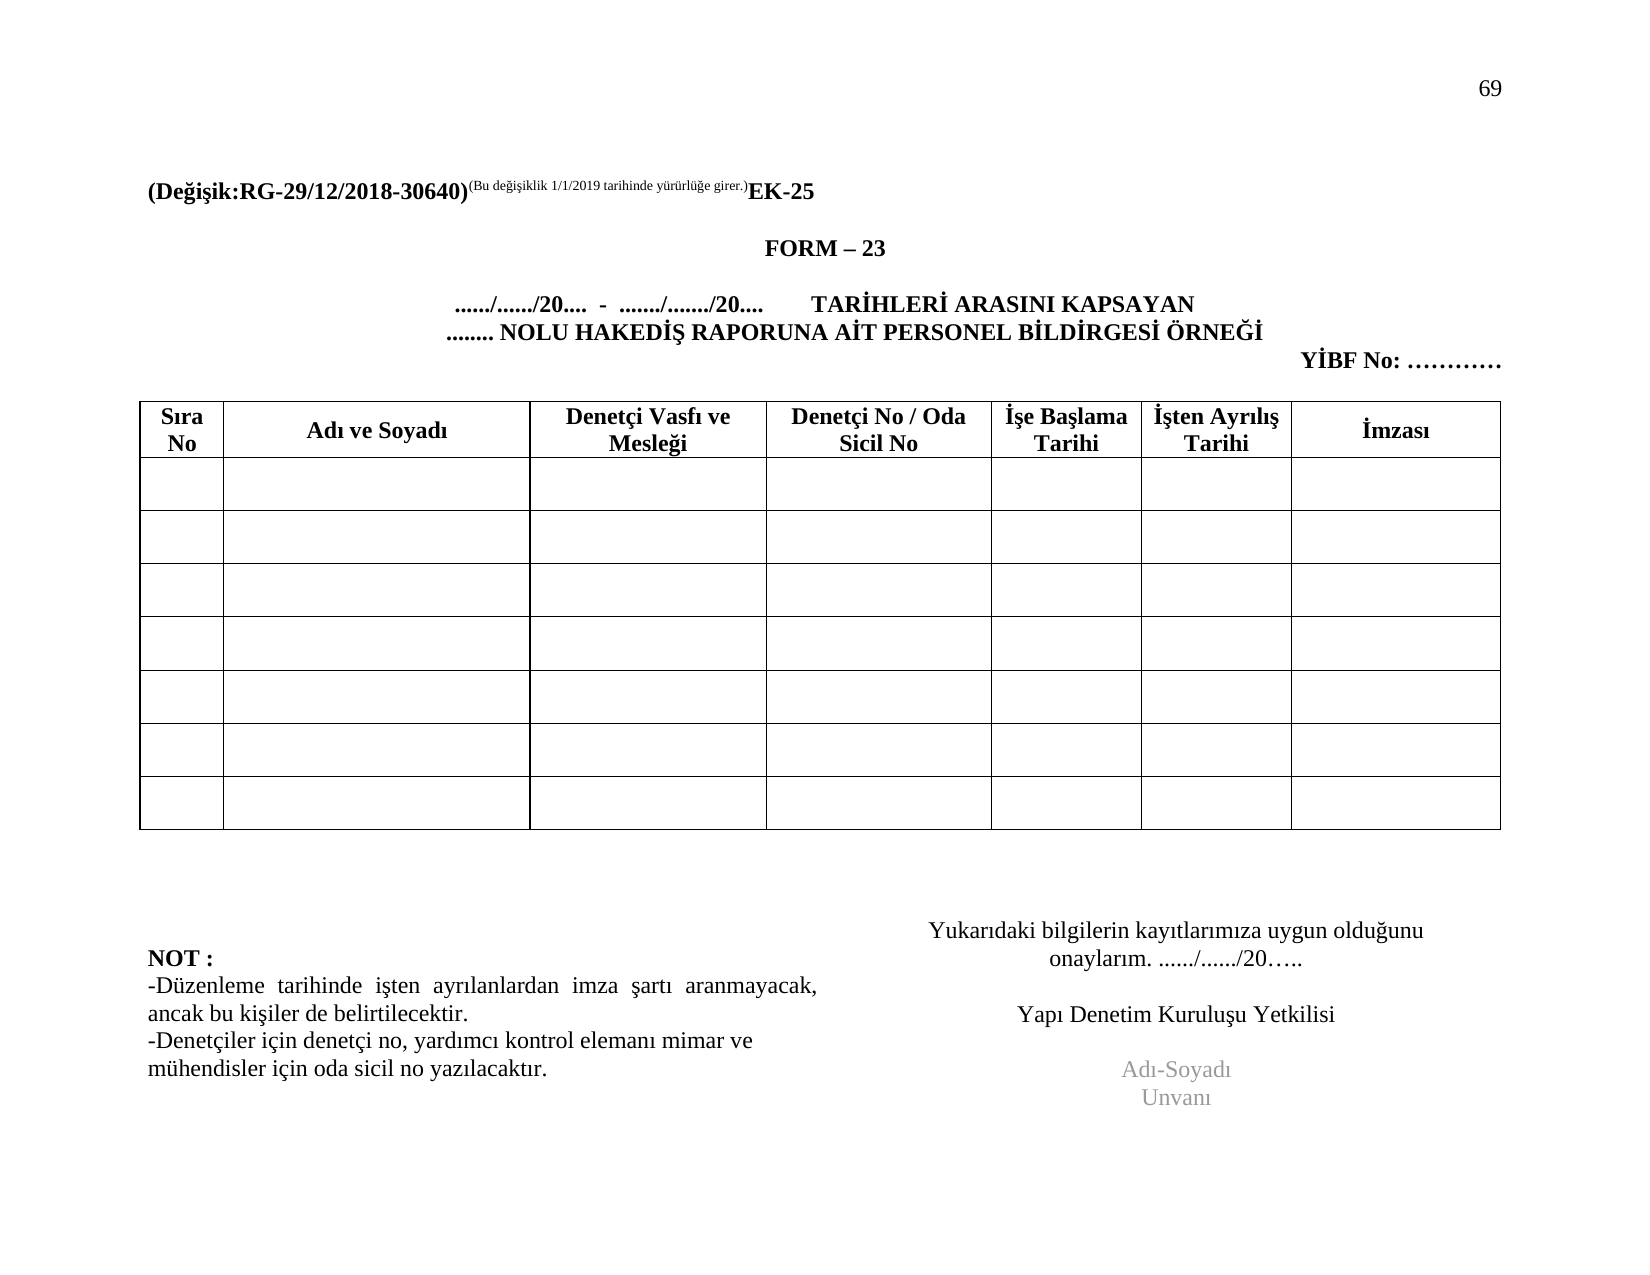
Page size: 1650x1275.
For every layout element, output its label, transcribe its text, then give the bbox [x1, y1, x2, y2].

table_cell [141, 511, 223, 563]
table_cell [531, 458, 766, 510]
table_cell [767, 564, 991, 616]
text ........ NOLU HAKEDİŞ RAPORUNA AİT PERSONEL BİLDİRGESİ ÖRNEĞİ [148, 318, 1502, 346]
table_cell [224, 511, 529, 563]
table_cell [1292, 617, 1500, 669]
table_cell [1142, 458, 1291, 510]
table_header Denetçi Vasfı ve Mesleği [531, 402, 766, 457]
table_cell [1292, 671, 1500, 723]
table_cell [992, 671, 1141, 723]
table_header İşe Başlama Tarihi [992, 402, 1141, 457]
table_header Sıra No [141, 402, 223, 457]
table_cell [1292, 564, 1500, 616]
table_cell [767, 671, 991, 723]
table_cell [224, 777, 529, 829]
table_cell [531, 724, 766, 776]
text (Değişik:RG-29/12/2018-30640)(Bu değişiklik 1/1/2019 tarihinde yürürlüğe girer.)EK-25 [148, 177, 1502, 204]
table_cell [224, 617, 529, 669]
table_cell [992, 724, 1141, 776]
table_cell [767, 617, 991, 669]
table_cell [767, 724, 991, 776]
table_cell [531, 671, 766, 723]
table_cell [992, 458, 1141, 510]
table_cell [992, 777, 1141, 829]
table_cell [531, 511, 766, 563]
table_cell [992, 617, 1141, 669]
table_cell [1142, 777, 1291, 829]
table_cell [1292, 511, 1500, 563]
table_cell [1292, 777, 1500, 829]
table_header NOT : -Düzenleme tarihinde işten ayrılanlardan imza şartı aranmayacak, ancak bu kişiler de belirtilecektir. -Denetçiler için denetçi no, yardımcı kontrol elemanı mimar ve mühendisler için oda sicil no yazılacaktır. [136, 916, 829, 1111]
table_cell [1142, 671, 1291, 723]
table_header Denetçi No / Oda Sicil No [767, 402, 991, 457]
table_cell [224, 564, 529, 616]
table_cell [141, 617, 223, 669]
table_cell [531, 777, 766, 829]
text YİBF No: ………… [148, 346, 1502, 373]
table_cell [767, 511, 991, 563]
table_cell [767, 458, 991, 510]
table_cell [1142, 564, 1291, 616]
table_cell [141, 564, 223, 616]
table_cell [224, 671, 529, 723]
table_cell [141, 777, 223, 829]
table_header İşten Ayrılış Tarihi [1142, 402, 1291, 457]
table_header Yukarıdaki bilgilerin kayıtlarımıza uygun olduğunu onaylarım. ....../....../20….. [830, 916, 1523, 972]
table_cell [141, 724, 223, 776]
table_cell [224, 724, 529, 776]
table_cell [1292, 458, 1500, 510]
table_cell [531, 617, 766, 669]
table_cell [992, 564, 1141, 616]
table_header İmzası [1292, 402, 1500, 457]
table_header Adı ve Soyadı [224, 402, 529, 457]
table_cell [1292, 724, 1500, 776]
table_cell [141, 671, 223, 723]
text FORM – 23 [148, 234, 1502, 261]
text ....../....../20.... - ......./......./20.... TARİHLERİ ARASINI KAPSAYAN [148, 290, 1502, 318]
table_cell [992, 511, 1141, 563]
table_cell Yapı Denetim Kuruluşu Yetkilisi Adı-Soyadı Unvanı [830, 973, 1523, 1111]
table_cell [767, 777, 991, 829]
table_cell [1142, 617, 1291, 669]
table_cell [141, 458, 223, 510]
table_cell [224, 458, 529, 510]
table_cell [1142, 511, 1291, 563]
table_cell [531, 564, 766, 616]
table_cell [1142, 724, 1291, 776]
